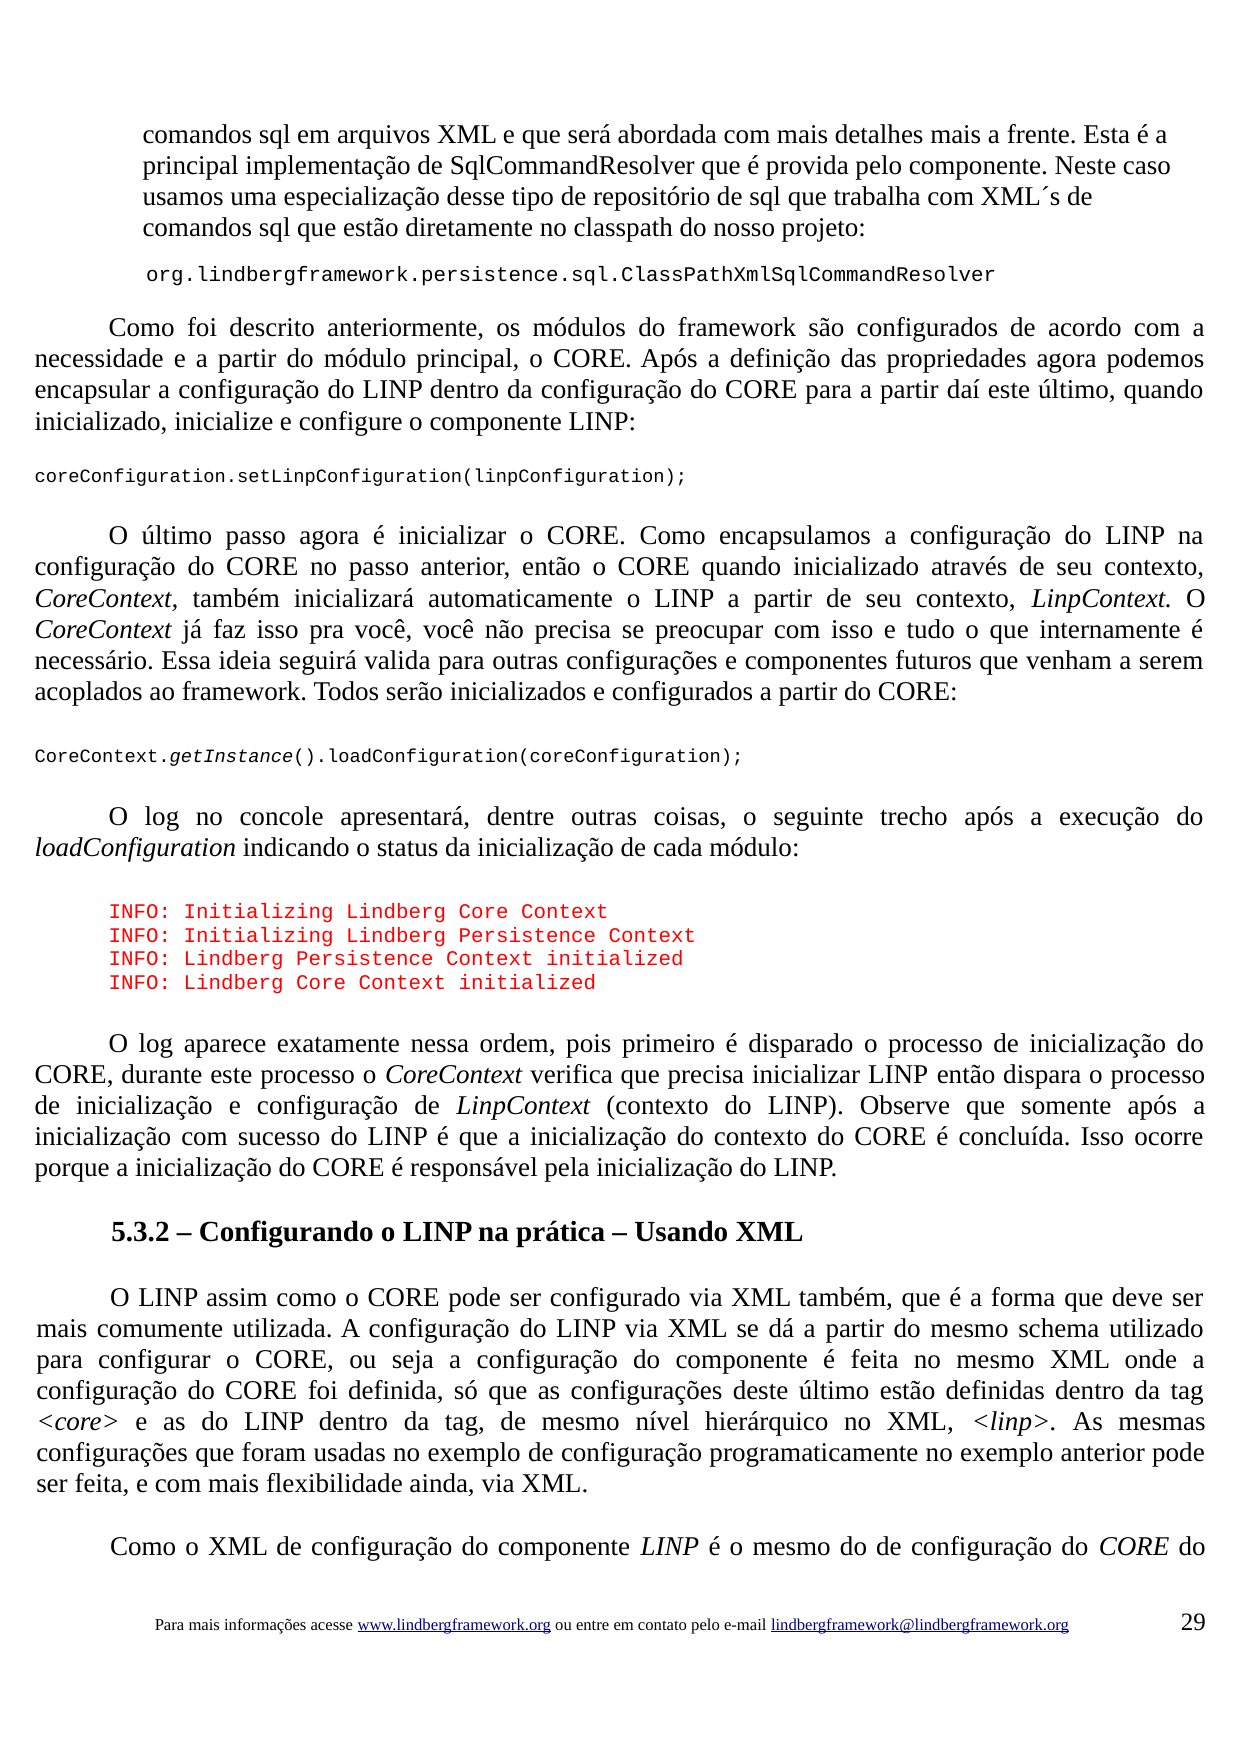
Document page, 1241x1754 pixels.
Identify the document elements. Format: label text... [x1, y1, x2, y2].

text O log no concole apresentará, dentre outras coisas, o seguinte trecho após a execução do loadConfiguration indicando o status da inicialização de cada módulo: [34, 800, 1206, 862]
text O log aparece exatamente nessa ordem, pois primeiro é disparado o processo de inicialização do CORE, durante este processo o CoreContext verifica que precisa inicializar LINP então dispara o processo de inicialização e configuração de LinpContext (contexto do LINP). Observe que somente após a inicialização com sucesso do LINP é que a inicialização do contexto do CORE é concluída. Isso ocorre porque a inicialização do CORE é responsável pela inicialização do LINP. [34, 1027, 1206, 1182]
text CoreContext.getInstance().loadConfiguration(coreConfiguration); [34, 737, 1206, 768]
text INFO: Initializing Lindberg Core Context [34, 893, 1206, 925]
text INFO: Initializing Lindberg Persistence Context [34, 925, 1206, 948]
text INFO: Lindberg Persistence Context initialized [34, 948, 1206, 972]
text 5.3.2 – Configurando o LINP na prática – Usando XML [111, 1214, 1206, 1247]
text O último passo agora é inicializar o CORE. Como encapsulamos a configuração do LINP na configuração do CORE no passo anterior, então o CORE quando inicializado através de seu contexto, CoreContext, também inicializará automaticamente o LINP a partir de seu contexto, LinpContext. O CoreContext já faz isso pra você, você não precisa se preocupar com isso e tudo o que internamente é necessário. Essa ideia seguirá valida para outras configurações e componentes futuros que venham a serem acoplados ao framework. Todos serão inicializados e configurados a partir do CORE: [34, 519, 1206, 706]
text org.lindbergframework.persistence.sql.ClassPathXmlSqlCommandResolver [34, 264, 1206, 288]
text Como o XML de configuração do componente LINP é o mesmo do de configuração do CORE do [36, 1530, 1206, 1561]
text comandos sql em arquivos XML e que será abordada com mais detalhes mais a frente. Esta é a principal implementação de SqlCommandResolver que é provida pelo componente. Neste caso usamos uma especialização desse tipo de repositório de sql que trabalha com XML´s de comandos sql que estão diretamente no classpath do nosso projeto: [142, 118, 1206, 243]
text coreConfiguration.setLinpConfiguration(linpConfiguration); [34, 467, 1206, 488]
text Como foi descrito anteriormente, os módulos do framework são configurados de acordo com a necessidade e a partir do módulo principal, o CORE. Após a definição das propriedades agora podemos encapsular a configuração do LINP dentro da configuração do CORE para a partir daí este último, quando inicializado, inicialize e configure o componente LINP: [34, 311, 1206, 436]
text O LINP assim como o CORE pode ser configurado via XML também, que é a forma que deve ser mais comumente utilizada. A configuração do LINP via XML se dá a partir do mesmo schema utilizado para configurar o CORE, ou seja a configuração do componente é feita no mesmo XML onde a configuração do CORE foi definida, só que as configurações deste último estão definidas dentro da tag <core> e as do LINP dentro da tag, de mesmo nível hierárquico no XML, <linp>. As mesmas configurações que foram usadas no exemplo de configuração programaticamente no exemplo anterior pode ser feita, e com mais flexibilidade ainda, via XML. [36, 1281, 1206, 1499]
text INFO: Lindberg Core Context initialized [34, 972, 1206, 996]
